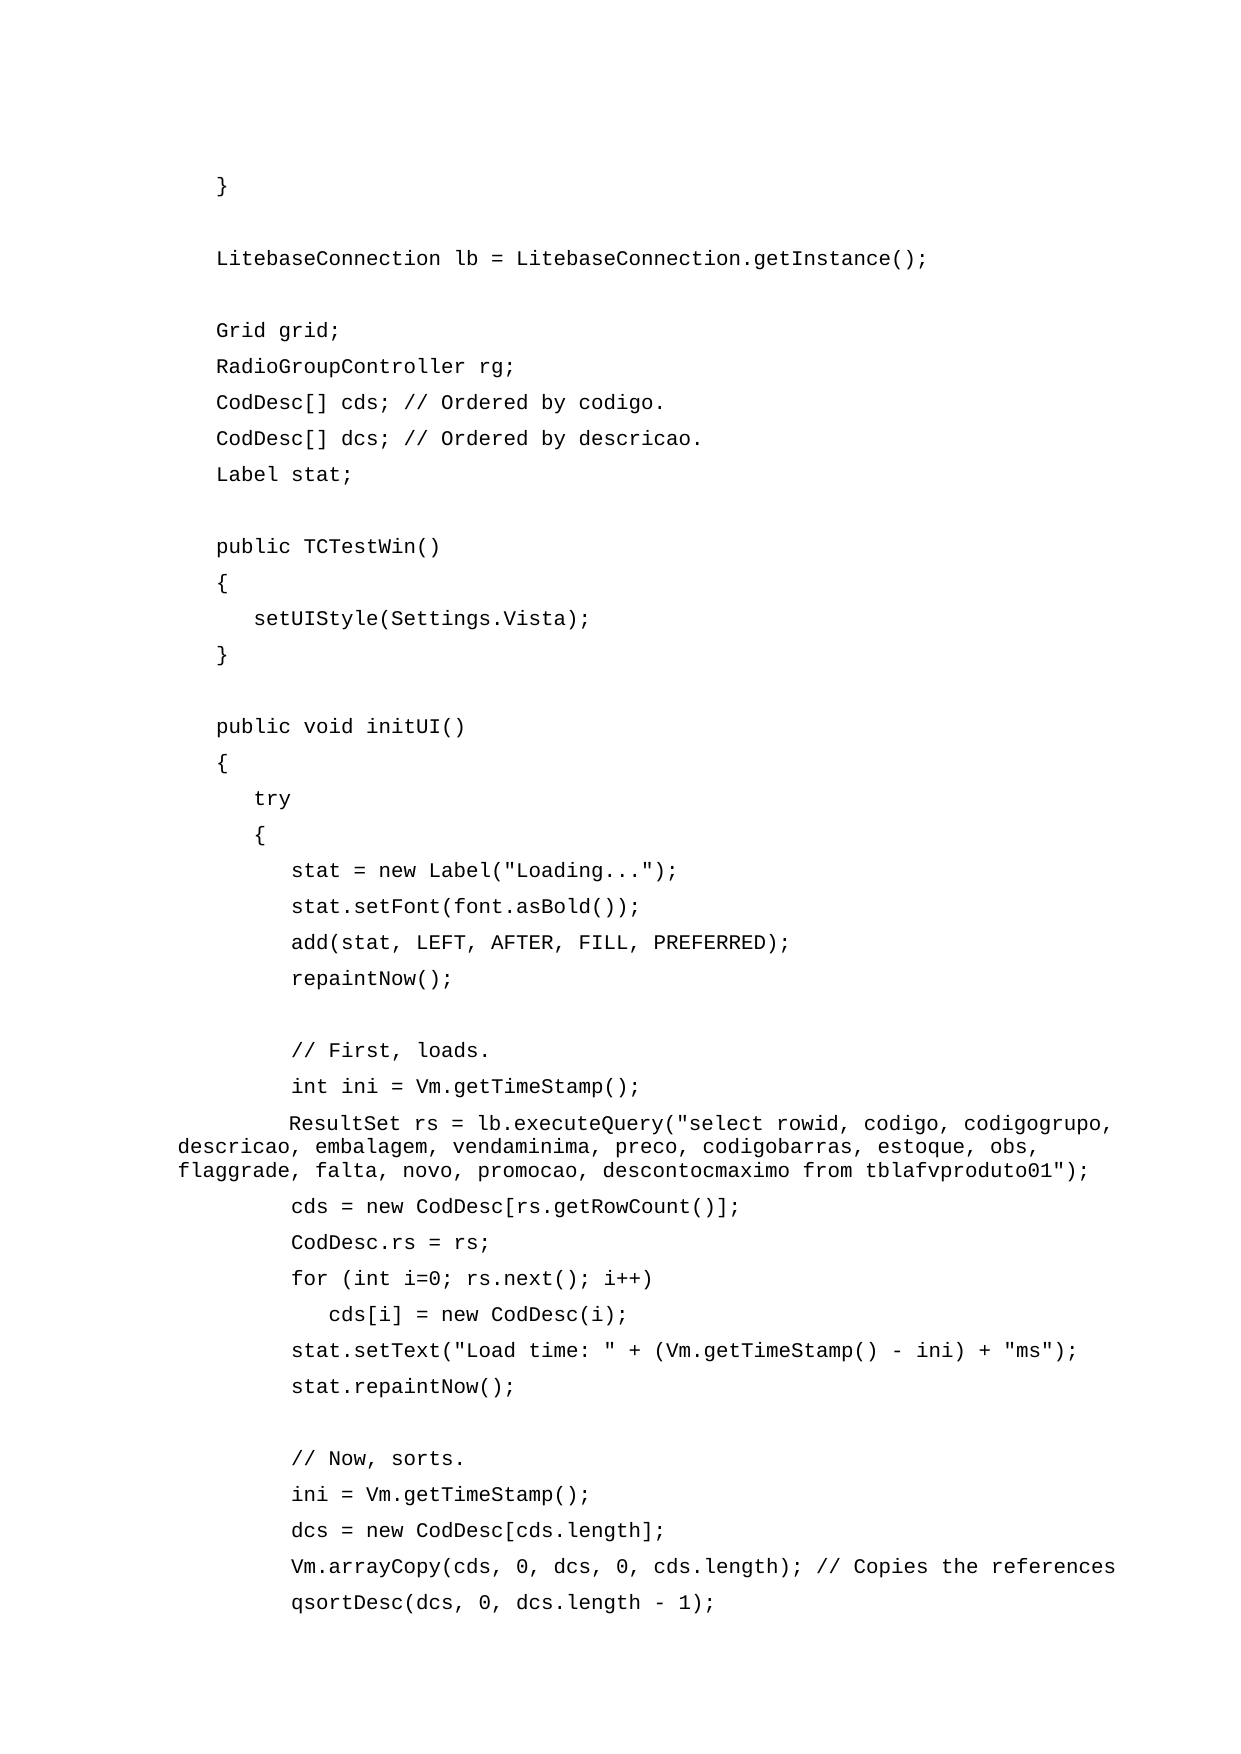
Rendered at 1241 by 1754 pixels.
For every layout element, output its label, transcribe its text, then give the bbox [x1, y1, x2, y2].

list ResultSet rs = lb.executeQuery("select rowid, codigo, codigogrupo, descricao, embalagem, vendaminima, preco, codigobarras, estoque, obs, flaggrade, falta, novo, promocao, descontocmaximo from tblafvproduto01"); [177, 1113, 1122, 1183]
list CodDesc[] cds; // Ordered by codigo. [177, 392, 1122, 415]
list setUIStyle(Settings.Vista); [177, 608, 1122, 632]
list add(stat, LEFT, AFTER, FILL, PREFERRED); [177, 932, 1122, 956]
list repaintNow(); [177, 968, 1122, 992]
list cds[i] = new CodDesc(i); [177, 1304, 1122, 1328]
list LitebaseConnection lb = LitebaseConnection.getInstance(); [177, 248, 1122, 271]
list public void initUI() [177, 716, 1122, 740]
list } [177, 644, 1122, 668]
list stat.repaintNow(); [177, 1376, 1122, 1400]
list stat.setText("Load time: " + (Vm.getTimeStamp() - ini) + "ms"); [177, 1340, 1122, 1364]
list } [177, 176, 1122, 199]
list Label stat; [177, 464, 1122, 487]
list stat.setFont(font.asBold()); [177, 896, 1122, 920]
list try [177, 788, 1122, 812]
list RadioGroupController rg; [177, 356, 1122, 379]
list for (int i=0; rs.next(); i++) [177, 1268, 1122, 1292]
list Grid grid; [177, 320, 1122, 343]
list // First, loads. [177, 1041, 1122, 1064]
list ini = Vm.getTimeStamp(); [177, 1484, 1122, 1508]
list stat = new Label("Loading..."); [177, 860, 1122, 884]
list dcs = new CodDesc[cds.length]; [177, 1520, 1122, 1544]
list public TCTestWin() [177, 536, 1122, 559]
list CodDesc.rs = rs; [177, 1232, 1122, 1256]
list { [177, 572, 1122, 596]
list qsortDesc(dcs, 0, dcs.length - 1); [177, 1592, 1122, 1616]
list { [177, 824, 1122, 848]
list int ini = Vm.getTimeStamp(); [177, 1077, 1122, 1100]
list CodDesc[] dcs; // Ordered by descricao. [177, 428, 1122, 451]
list // Now, sorts. [177, 1448, 1122, 1472]
list cds = new CodDesc[rs.getRowCount()]; [177, 1196, 1122, 1219]
list Vm.arrayCopy(cds, 0, dcs, 0, cds.length); // Copies the references [177, 1556, 1122, 1580]
list { [177, 752, 1122, 776]
